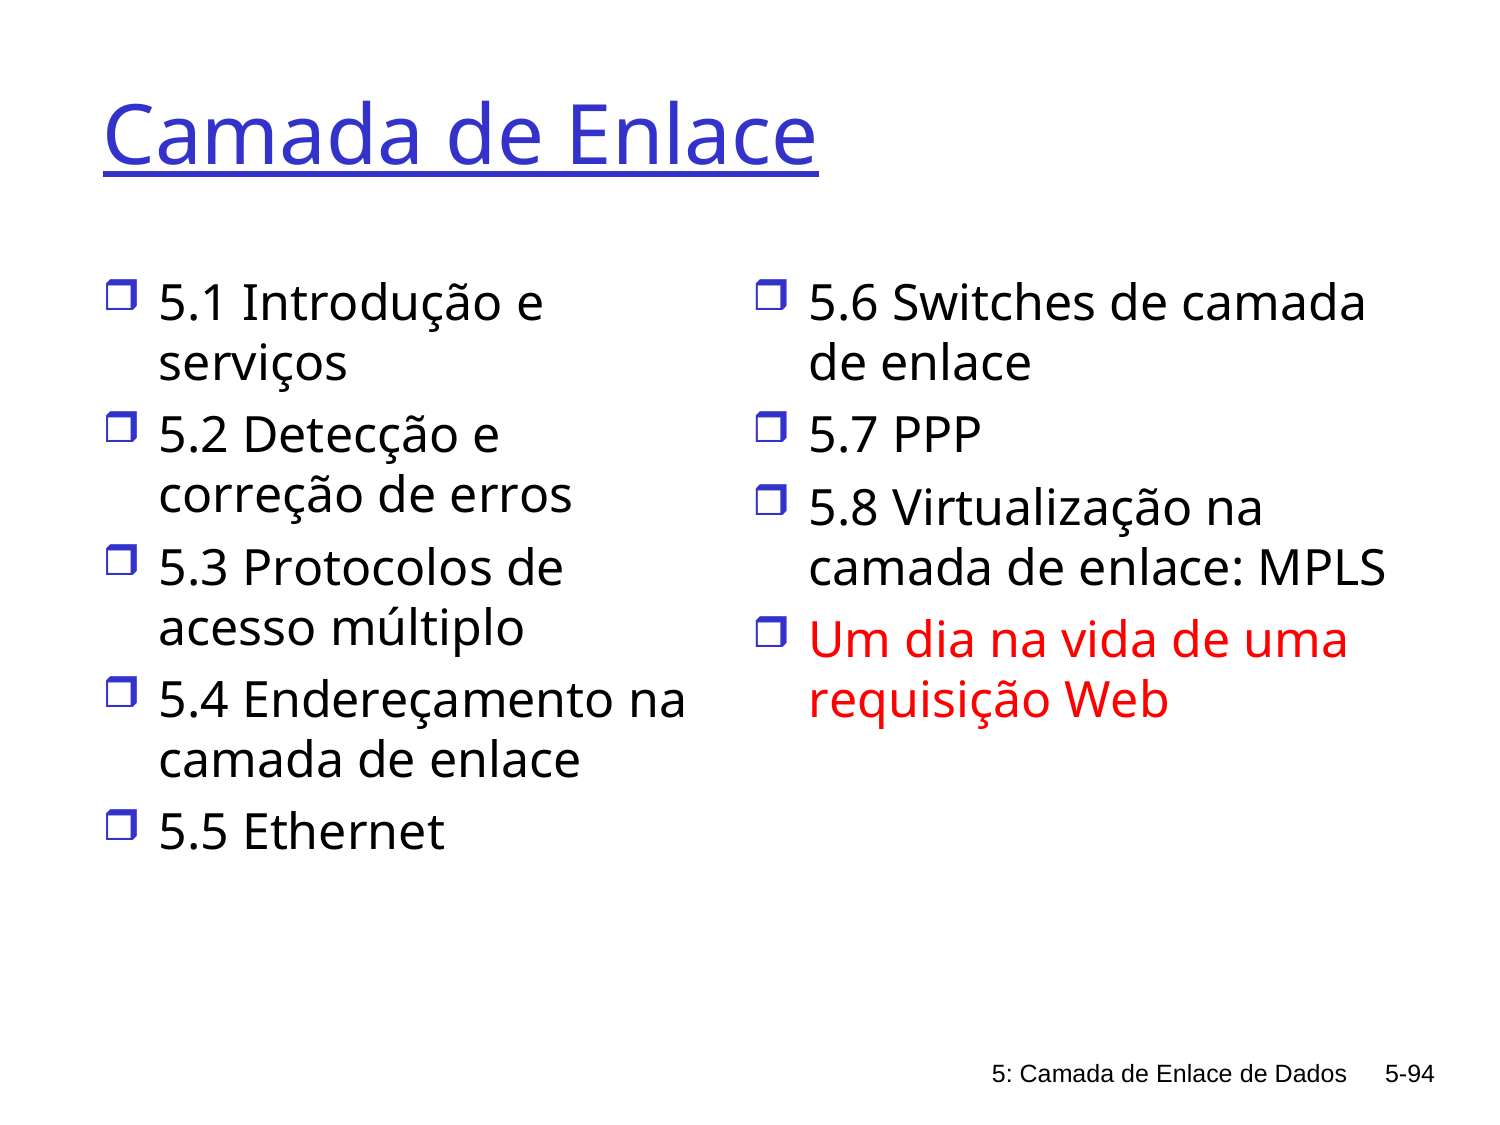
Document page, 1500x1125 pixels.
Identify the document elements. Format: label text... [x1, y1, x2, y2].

list 5.6 Switches de camada de enlace 5.7 PPP 5.8 Virtualização na camada de enlace: MPLS Um dia na vida de uma requisição Web [737, 262, 1403, 1026]
text_box 5-<número> [1339, 1050, 1451, 1125]
text_box 5: Camada de Enlace de Dados [837, 1050, 1339, 1125]
title Camada de Enlace [87, 37, 1363, 225]
list 5.1 Introdução e serviços 5.2 Detecção e correção de erros 5.3 Protocolos de acesso múltiplo 5.4 Endereçamento na camada de enlace 5.5 Ethernet [87, 262, 713, 1026]
